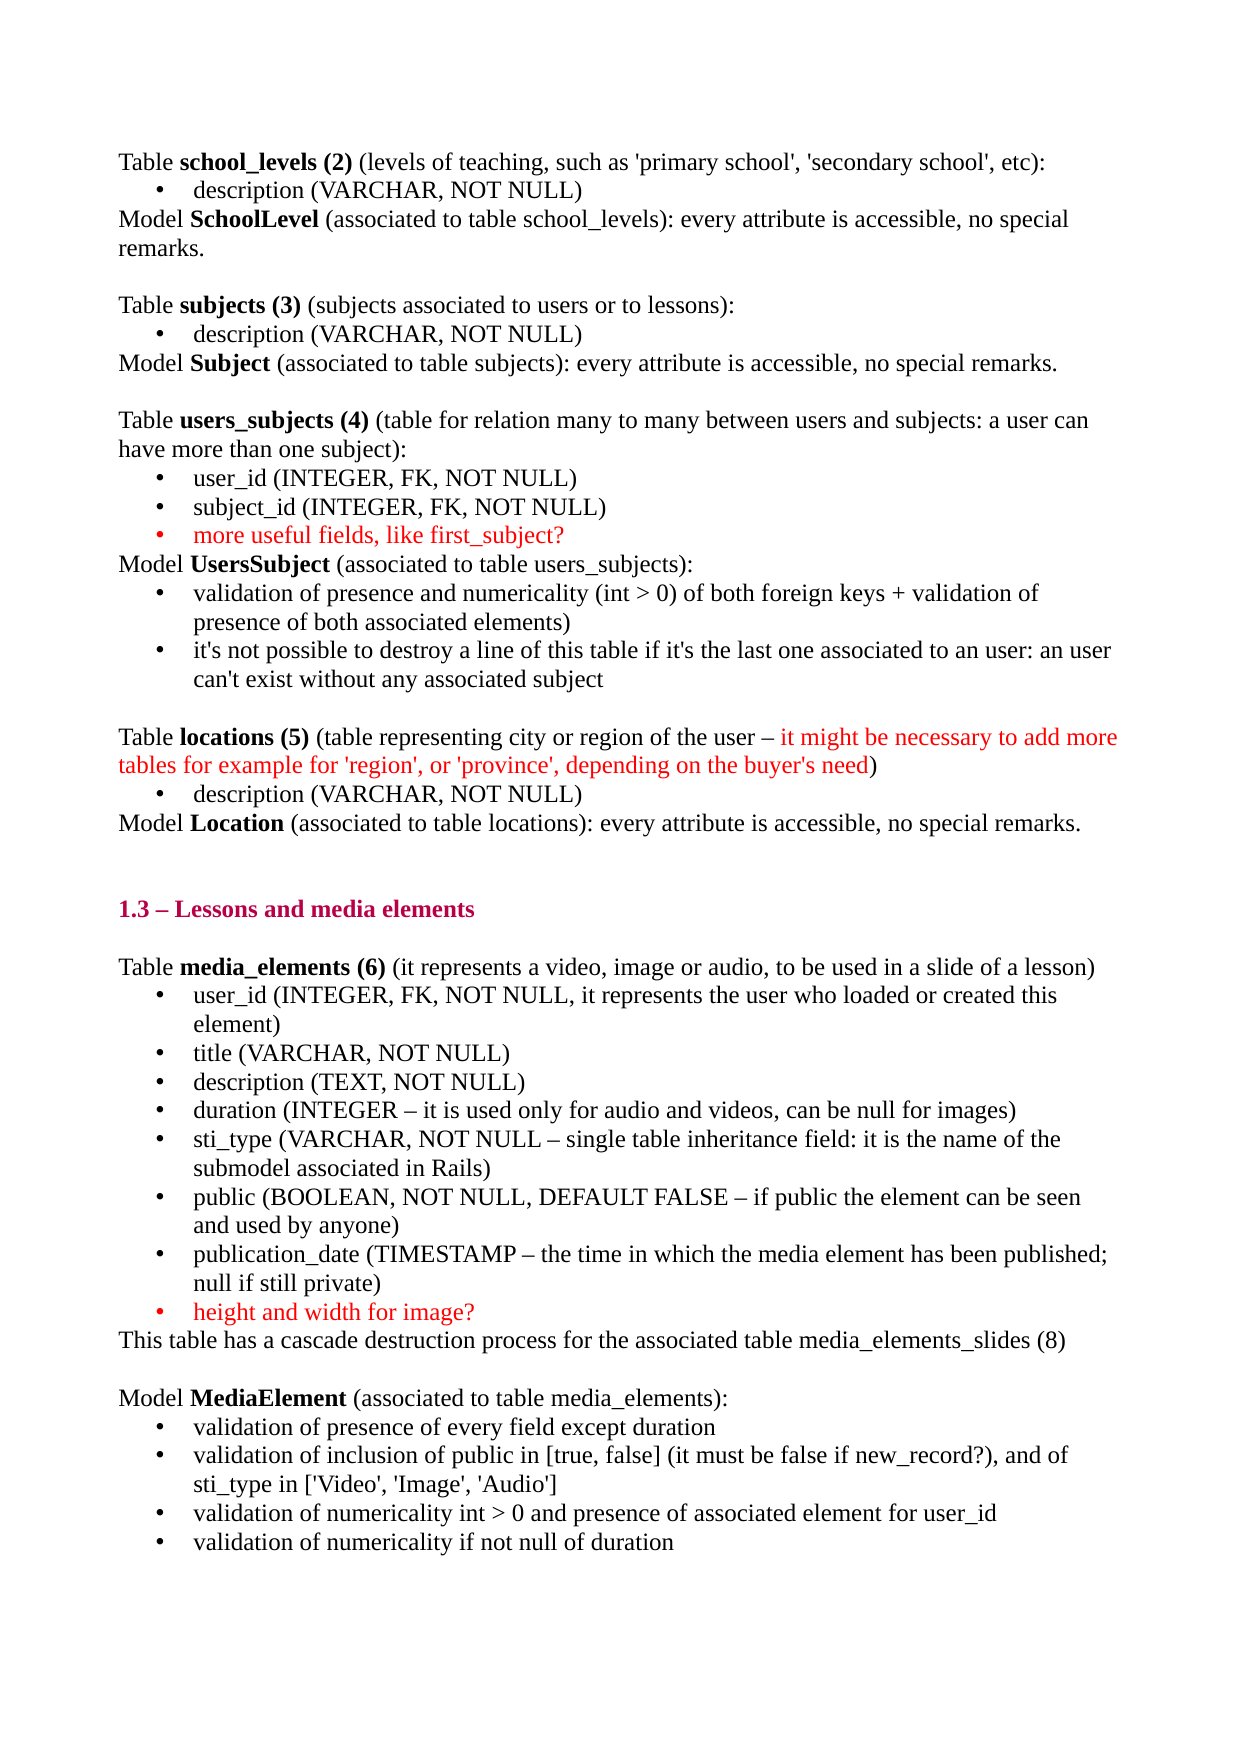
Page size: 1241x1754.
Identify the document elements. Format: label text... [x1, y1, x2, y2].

list title (VARCHAR, NOT NULL) [156, 1038, 1122, 1067]
list publication_date (TIMESTAMP – the time in which the media element has been published; null if still private) [156, 1239, 1122, 1297]
list validation of numericality int > 0 and presence of associated element for user_id [156, 1498, 1122, 1527]
list it's not possible to destroy a line of this table if it's the last one associated to an user: an user can't exist without any associated subject [156, 636, 1122, 693]
text Table locations (5) (table representing city or region of the user – it might be necessary to add more tables for example for 'region', or 'province', depending on the buyer's need) [118, 722, 1122, 779]
list height and width for image? [156, 1297, 1122, 1326]
text Table subjects (3) (subjects associated to users or to lessons): [118, 291, 1122, 319]
list validation of inclusion of public in [true, false] (it must be false if new_record?), and of sti_type in ['Video', 'Image', 'Audio'] [156, 1441, 1122, 1498]
list user_id (INTEGER, FK, NOT NULL, it represents the user who loaded or created this element) [156, 981, 1122, 1038]
text 1.3 – Lessons and media elements [118, 894, 1122, 923]
list description (VARCHAR, NOT NULL) [156, 319, 1122, 348]
list description (TEXT, NOT NULL) [156, 1067, 1122, 1096]
list more useful fields, like first_subject? [156, 521, 1122, 549]
list validation of presence and numericality (int > 0) of both foreign keys + validation of presence of both associated elements) [156, 578, 1122, 636]
text This table has a cascade destruction process for the associated table media_elements_slides (8) [118, 1326, 1122, 1354]
text Model Subject (associated to table subjects): every attribute is accessible, no special remarks. [118, 348, 1122, 377]
list subject_id (INTEGER, FK, NOT NULL) [156, 492, 1122, 521]
text Model MediaElement (associated to table media_elements): [118, 1383, 1122, 1412]
list description (VARCHAR, NOT NULL) [156, 779, 1122, 808]
text Model UsersSubject (associated to table users_subjects): [118, 549, 1122, 578]
list validation of presence of every field except duration [156, 1412, 1122, 1441]
list sti_type (VARCHAR, NOT NULL – single table inheritance field: it is the name of the submodel associated in Rails) [156, 1124, 1122, 1182]
text Table school_levels (2) (levels of teaching, such as 'primary school', 'secondary school', etc): [118, 147, 1122, 176]
text Table users_subjects (4) (table for relation many to many between users and subjects: a user can have more than one subject): [118, 406, 1122, 463]
list description (VARCHAR, NOT NULL) [156, 176, 1122, 204]
text Model Location (associated to table locations): every attribute is accessible, no special remarks. [118, 808, 1122, 837]
text Table media_elements (6) (it represents a video, image or audio, to be used in a slide of a lesson) [118, 952, 1122, 981]
text Model SchoolLevel (associated to table school_levels): every attribute is accessible, no special remarks. [118, 204, 1122, 262]
list duration (INTEGER – it is used only for audio and videos, can be null for images) [156, 1096, 1122, 1124]
list public (BOOLEAN, NOT NULL, DEFAULT FALSE – if public the element can be seen and used by anyone) [156, 1182, 1122, 1239]
list user_id (INTEGER, FK, NOT NULL) [156, 463, 1122, 492]
list validation of numericality if not null of duration [156, 1527, 1122, 1556]
